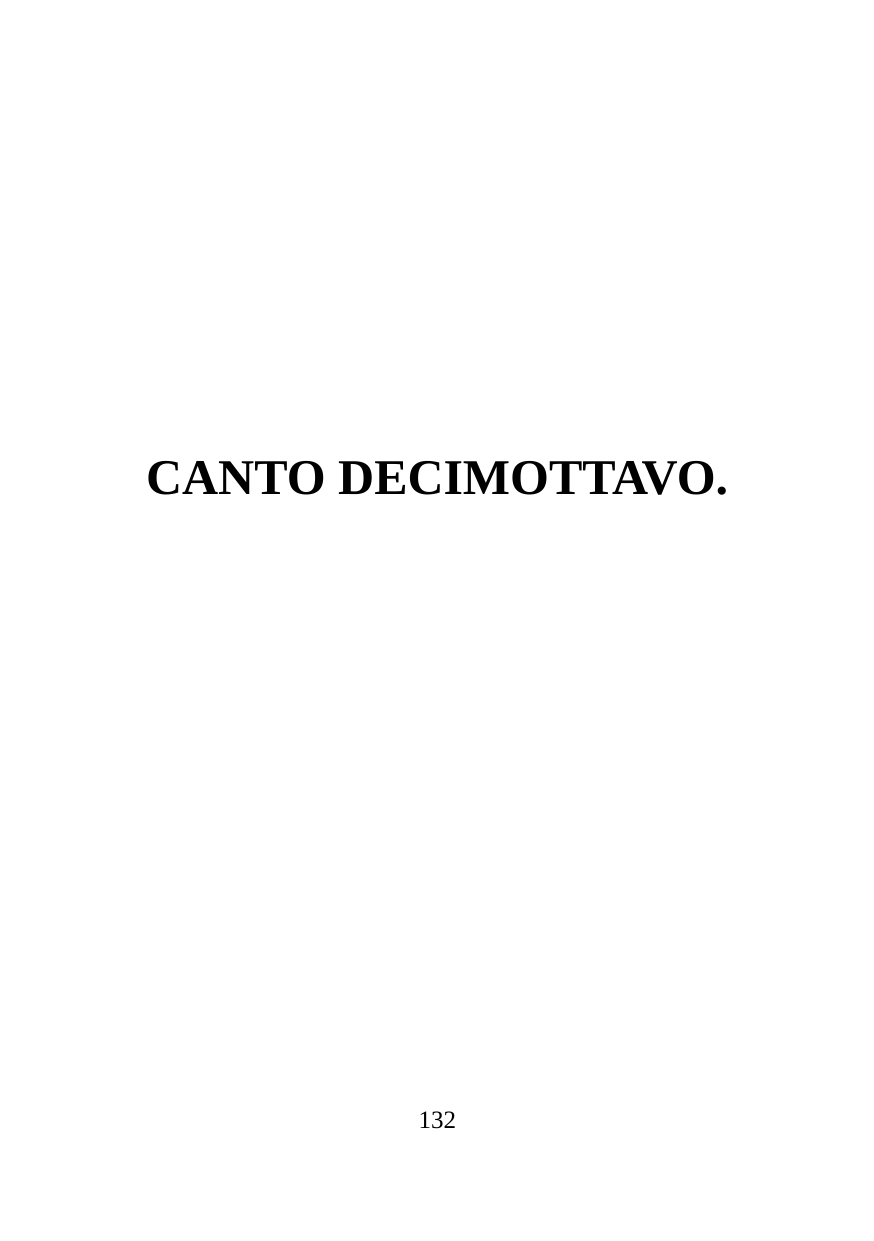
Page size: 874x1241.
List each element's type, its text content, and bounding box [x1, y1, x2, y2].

title CANTO DECIMOTTAVO. [106, 448, 768, 505]
